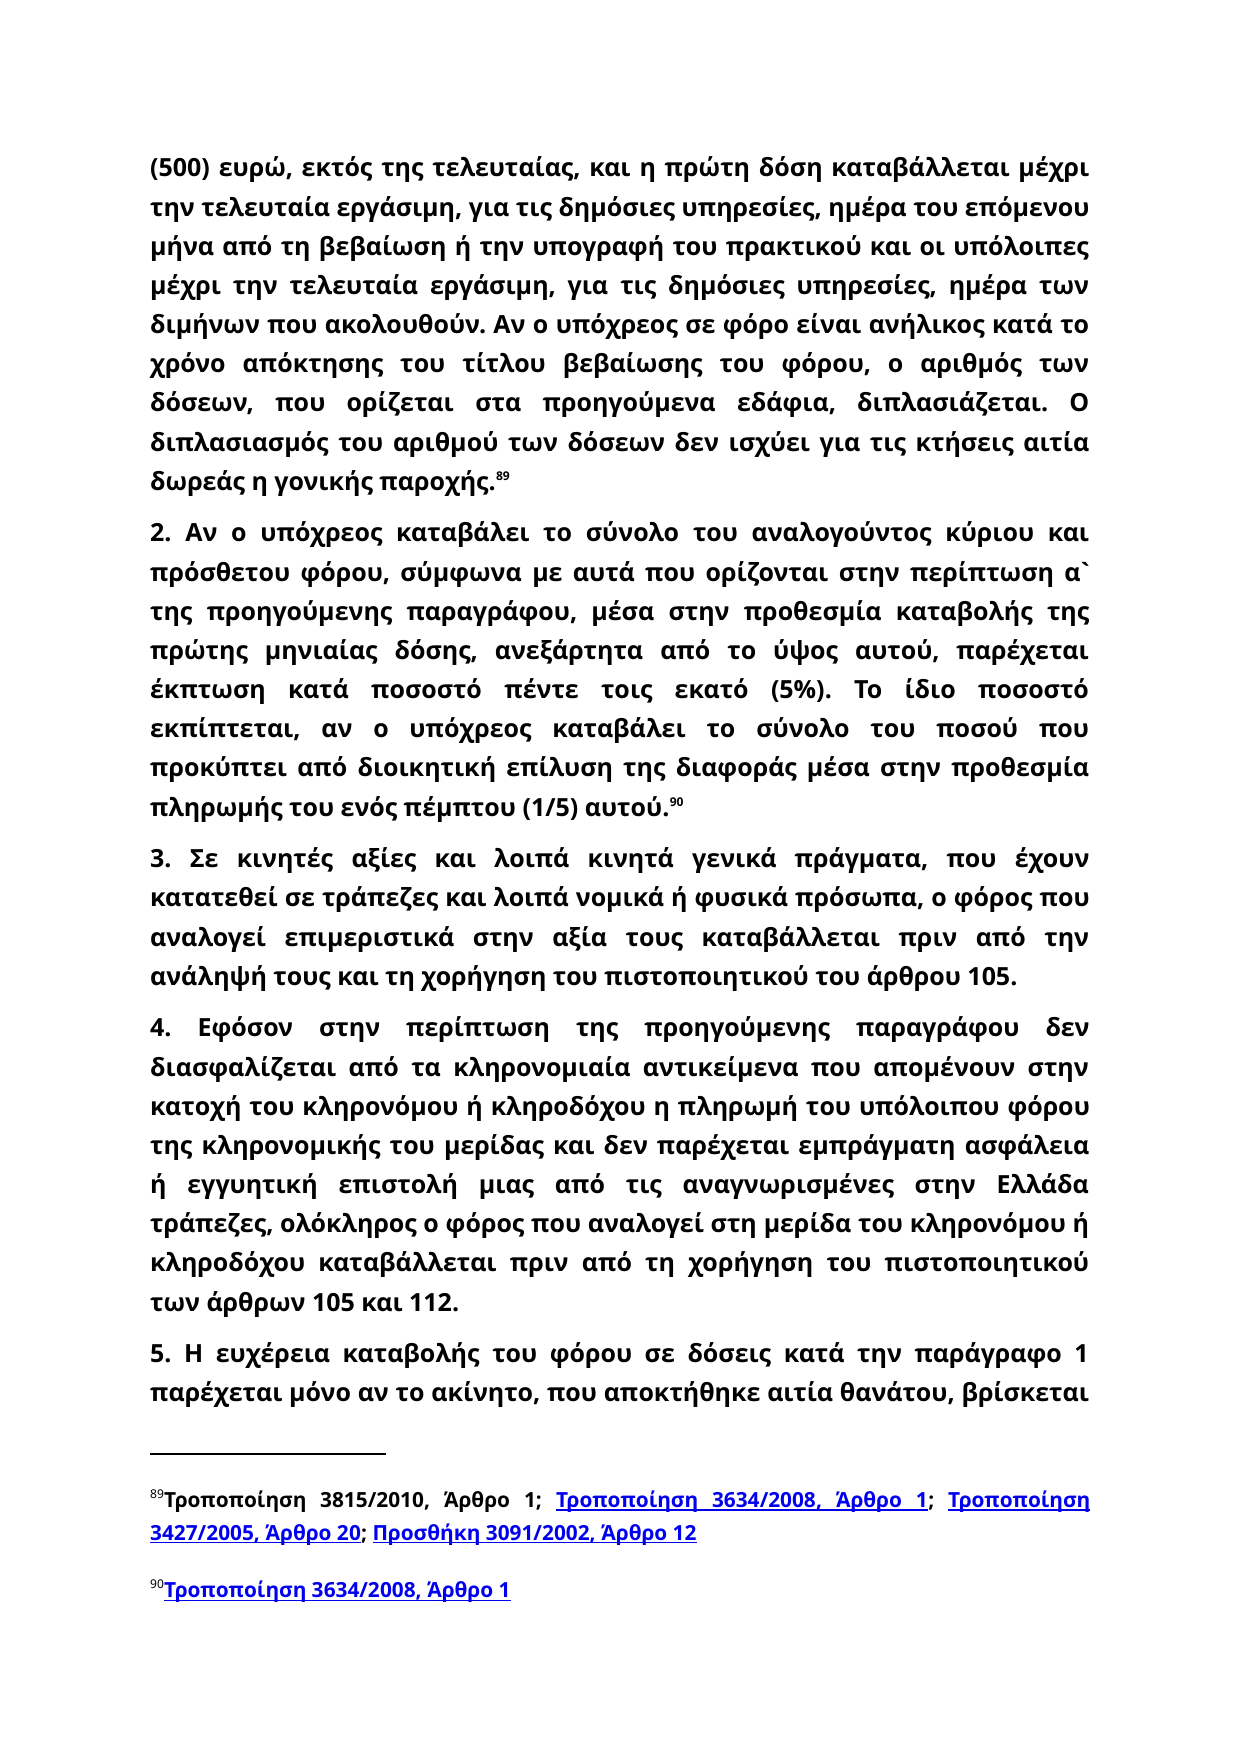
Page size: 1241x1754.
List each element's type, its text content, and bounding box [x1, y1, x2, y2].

text Τροποποίηση 3634/2008, Άρθρο 1 [150, 1576, 1090, 1604]
text 2. Αν ο υπόχρεος καταβάλει το σύνολο του αναλογούντος κύριου και πρόσθετου φόρου, σύμφωνα με αυτά που ορίζονται στην περίπτωση α` της προηγούμενης παραγράφου, μέσα στην προθεσμία καταβολής της πρώτης µηνιαίας δόσης, ανεξάρτητα από το ύψος αυτού, παρέχεται έκπτωση κατά ποσοστό πέντε τοις εκατό (5%). Το ίδιο ποσοστό εκπίπτεται, αν ο υπόχρεος καταβάλει το σύνολο του ποσού που προκύπτει από διοικητική επίλυση της διαφοράς μέσα στην προθεσμία πληρωμής του ενός πέμπτου (1/5) αυτού. [150, 515, 1090, 823]
text Τροποποίηση 3815/2010, Άρθρο 1; Τροποποίηση 3634/2008, Άρθρο 1; Τροποποίηση 3427/2005, Άρθρο 20; Προσθήκη 3091/2002, Άρθρο 12 [150, 1485, 1090, 1546]
text 4. Εφόσον στην περίπτωση της προηγούμενης παραγράφου δεν διασφαλίζεται από τα κληρονομιαία αντικείμενα που απομένουν στην κατοχή του κληρονόμου ή κληροδόχου η πληρωμή του υπόλοιπου φόρου της κληρονομικής του μερίδας και δεν παρέχεται εμπράγματη ασφάλεια ή εγγυητική επιστολή μιας από τις αναγνωρισμένες στην Ελλάδα τράπεζες, ολόκληρος ο φόρος που αναλογεί στη μερίδα του κληρονόμου ή κληροδόχου καταβάλλεται πριν από τη χορήγηση του πιστοποιητικού των άρθρων 105 και 112. [150, 1010, 1090, 1318]
text 5. Η ευχέρεια καταβολής του φόρου σε δόσεις κατά την παράγραφο 1 παρέχεται μόνο αν το ακίνητο, που αποκτήθηκε αιτία θανάτου, βρίσκεται [150, 1336, 1090, 1409]
text 3. Σε κινητές αξίες και λοιπά κινητά γενικά πράγματα, που έχουν κατατεθεί σε τράπεζες και λοιπά νομικά ή φυσικά πρόσωπα, ο φόρος που αναλογεί επιμεριστικά στην αξία τους καταβάλλεται πριν από την ανάληψή τους και τη χορήγηση του πιστοποιητικού του άρθρου 105. [150, 841, 1090, 992]
text (500) ευρώ, εκτός της τελευταίας, και η πρώτη δόση καταβάλλεται μέχρι την τελευταία εργάσιμη, για τις δημόσιες υπηρεσίες, ημέρα του επόμενου μήνα από τη βεβαίωση ή την υπογραφή του πρακτικού και οι υπόλοιπες μέχρι την τελευταία εργάσιμη, για τις δημόσιες υπηρεσίες, ημέρα των διμήνων που ακολουθούν. Αν ο υπόχρεος σε φόρο είναι ανήλικος κατά το χρόνο απόκτησης του τίτλου βεβαίωσης του φόρου, ο αριθμός των δόσεων, που ορίζεται στα προηγούμενα εδάφια, διπλασιάζεται. Ο διπλασιασμός του αριθμού των δόσεων δεν ισχύει για τις κτήσεις αιτία δωρεάς η γονικής παροχής. [150, 150, 1090, 497]
